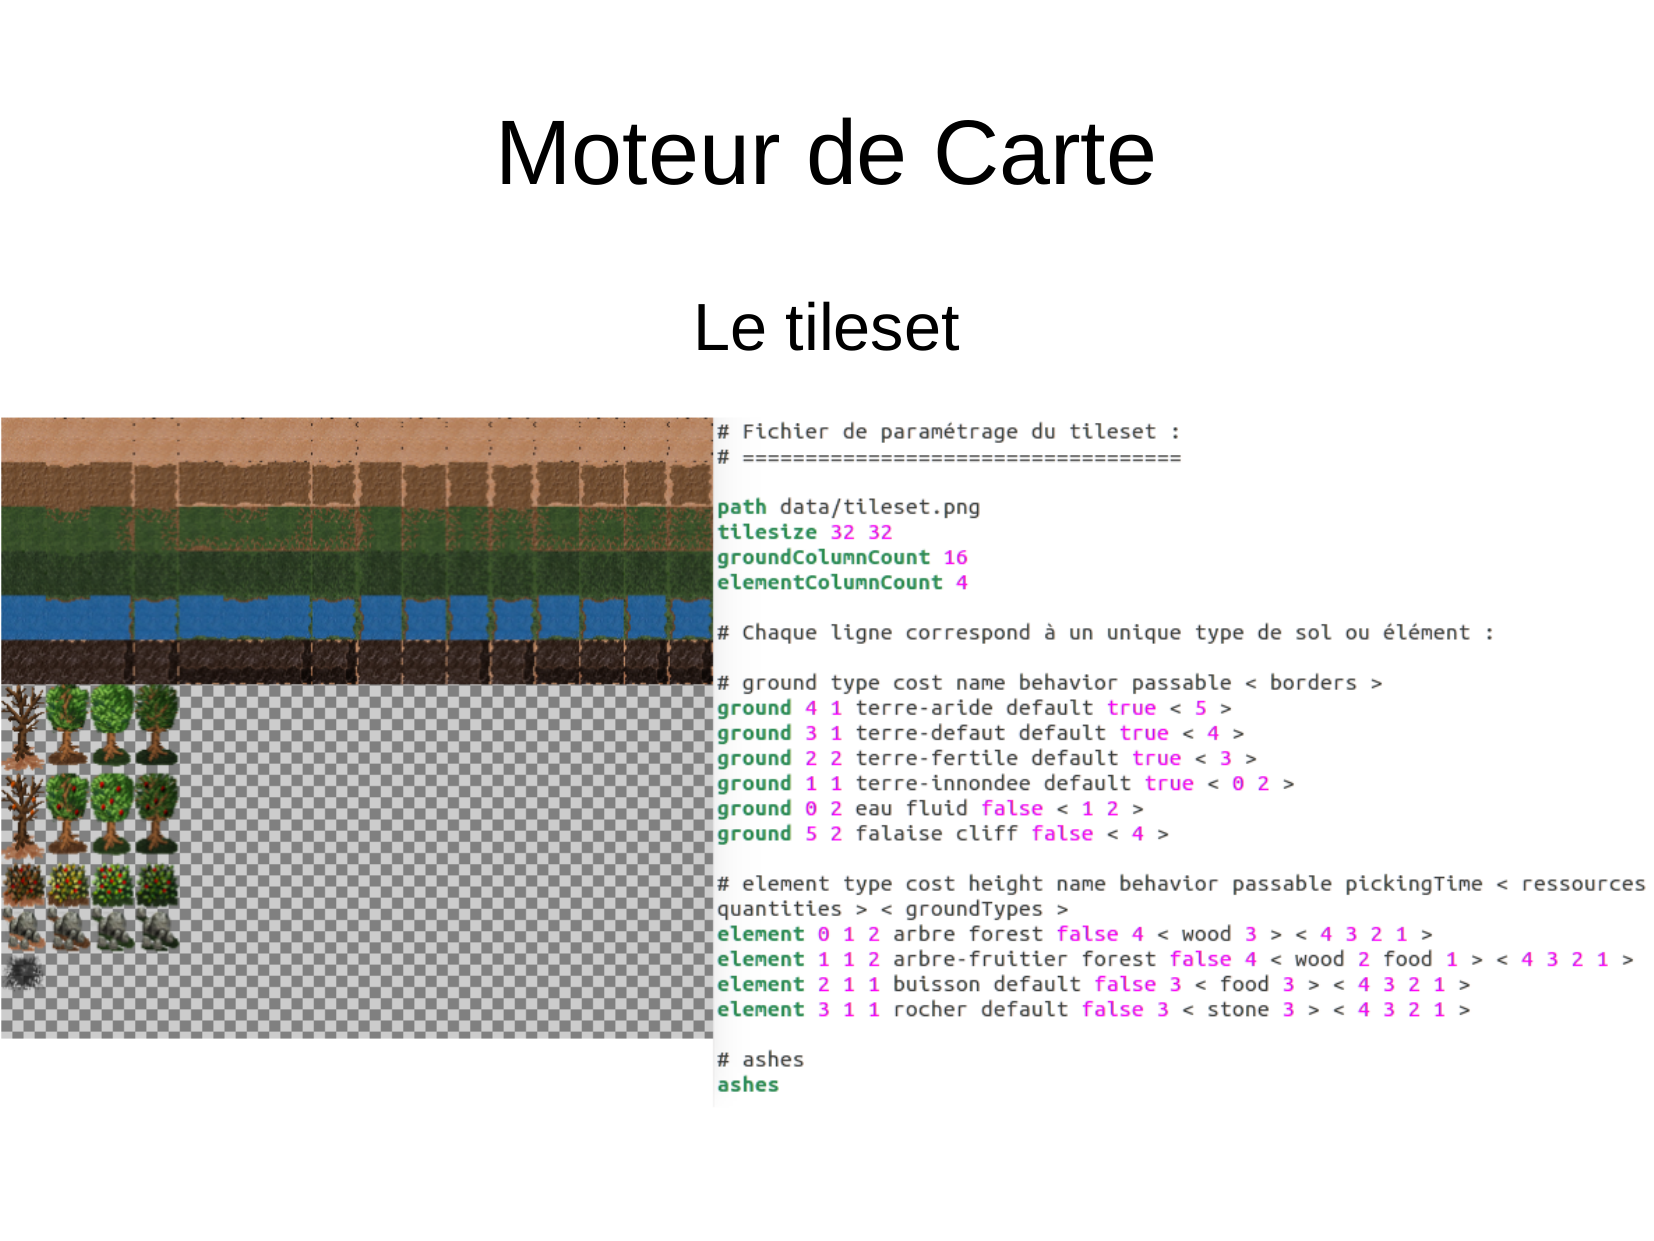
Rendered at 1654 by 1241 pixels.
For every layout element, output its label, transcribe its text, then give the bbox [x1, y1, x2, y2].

picture [0, 415, 1654, 1111]
list Le tileset [82, 290, 1571, 415]
title Moteur de Carte [82, 49, 1571, 257]
